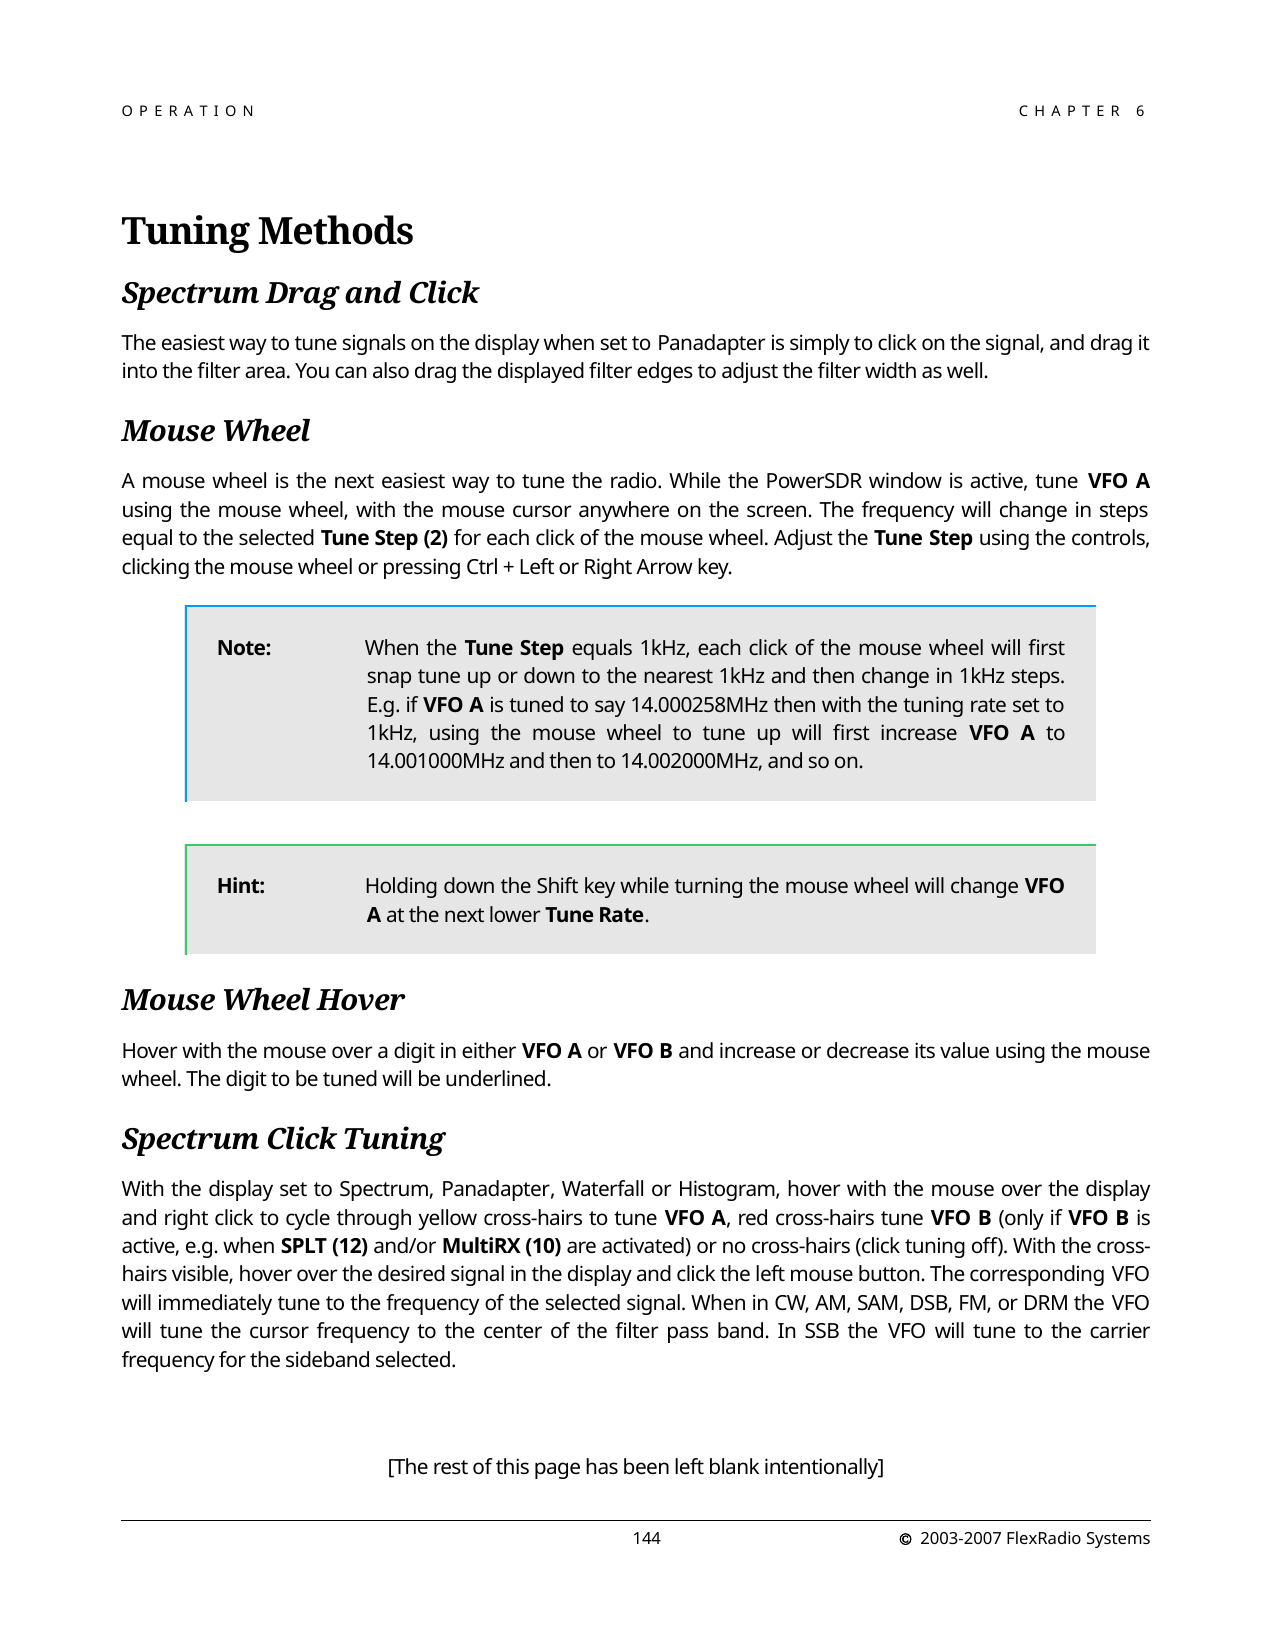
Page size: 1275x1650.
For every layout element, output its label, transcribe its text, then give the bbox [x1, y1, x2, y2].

text Hover with the mouse over a digit in either VFO A or VFO B and increase or decrease its value using the mouse wheel. The digit to be tuned will be underlined. [121, 1036, 1151, 1093]
subtitle Spectrum Click Tuning [121, 1118, 1151, 1158]
subtitle Mouse Wheel Hover [121, 980, 1151, 1019]
subtitle Mouse Wheel [121, 410, 1151, 450]
text A mouse wheel is the next easiest way to tune the radio. While the PowerSDR window is active, tune VFO A using the mouse wheel, with the mouse cursor anywhere on the screen. The frequency will change in steps equal to the selected Tune Step (2) for each click of the mouse wheel. Adjust the Tune Step using the controls, clicking the mouse wheel or pressing Ctrl + Left or Right Arrow key. [121, 466, 1151, 580]
text With the display set to Spectrum, Panadapter, Waterfall or Histogram, hover with the mouse over the display and right click to cycle through yellow cross-hairs to tune VFO A, red cross-hairs tune VFO B (only if VFO B is active, e.g. when SPLT (12) and/or MultiRX (10) are activated) or no cross-hairs (click tuning off). With the cross-hairs visible, hover over the desired signal in the display and click the left mouse button. The corresponding VFO will immediately tune to the frequency of the selected signal. When in CW, AM, SAM, DSB, FM, or DRM the VFO will tune the cursor frequency to the center of the filter pass band. In SSB the VFO will tune to the carrier frequency for the sideband selected. [121, 1174, 1151, 1373]
subtitle Tuning Methods [121, 204, 1151, 255]
text [The rest of this page has been left blank intentionally] [121, 1452, 1151, 1480]
text The easiest way to tune signals on the display when set to Panadapter is simply to click on the signal, and drag it into the filter area. You can also drag the displayed filter edges to adjust the filter width as well. [121, 328, 1151, 385]
text Note: When the Tune Step equals 1kHz, each click of the mouse wheel will first snap tune up or down to the nearest 1kHz and then change in 1kHz steps. E.g. if VFO A is tuned to say 14.000258MHz then with the tuning rate set to 1kHz, using the mouse wheel to tune up will first increase VFO A to 14.001000MHz and then to 14.002000MHz, and so on. [187, 607, 1096, 801]
text Hint: Holding down the Shift key while turning the mouse wheel will change VFO A at the next lower Tune Rate. [187, 846, 1096, 954]
subtitle Spectrum Drag and Click [121, 272, 1151, 312]
